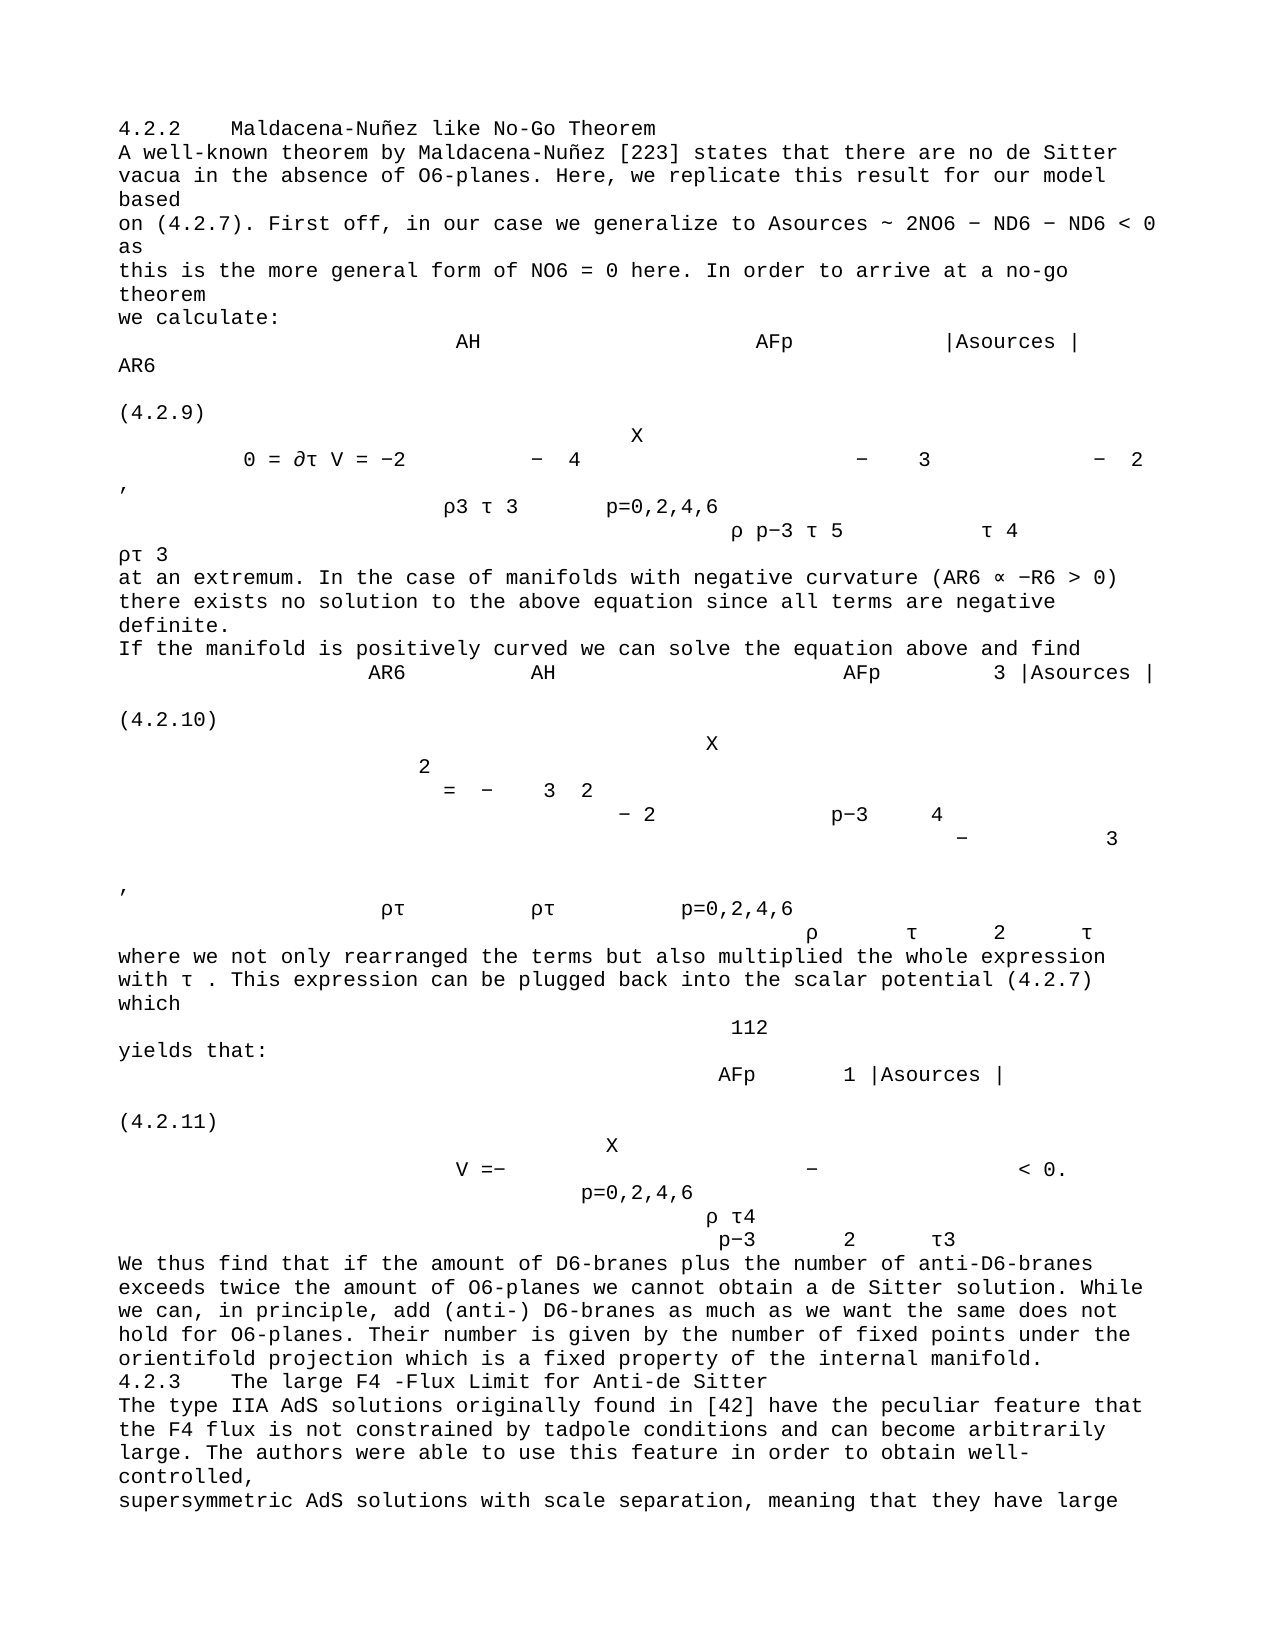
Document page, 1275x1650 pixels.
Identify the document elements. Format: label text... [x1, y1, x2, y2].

text X [118, 1135, 1157, 1158]
text = − 3 2 [118, 780, 1157, 804]
text 2 [118, 757, 1157, 780]
text (4.2.10) [118, 686, 1157, 733]
text V =− − < 0. [118, 1158, 1157, 1182]
text ρ τ 2 τ [118, 922, 1157, 946]
text there exists no solution to the above equation since all terms are negative definite. [118, 591, 1157, 638]
text X [118, 733, 1157, 757]
text the F4 flux is not constrained by tadpole conditions and can become arbitrarily [118, 1419, 1157, 1442]
text 4.2.3 The large F4 -Flux Limit for Anti-de Sitter [118, 1371, 1157, 1395]
text (4.2.11) [118, 1088, 1157, 1135]
text AH AFp |Asources | AR6 [118, 331, 1157, 378]
text (4.2.9) [118, 378, 1157, 426]
text − 3 [118, 827, 1157, 851]
text exceeds twice the amount of O6-planes we cannot obtain a de Sitter solution. While [118, 1277, 1157, 1300]
text where we not only rearranged the terms but also multiplied the whole expression [118, 946, 1157, 969]
text orientifold projection which is a fixed property of the internal manifold. [118, 1348, 1157, 1371]
text ρτ ρτ p=0,2,4,6 [118, 898, 1157, 922]
text AR6 AH AFp 3 |Asources | [118, 662, 1157, 686]
text 4.2.2 Maldacena-Nuñez like No-Go Theorem [118, 118, 1157, 142]
text this is the more general form of NO6 = 0 here. In order to arrive at a no-go theorem [118, 260, 1157, 307]
text If the manifold is positively curved we can solve the equation above and find [118, 638, 1157, 662]
text , [118, 851, 1157, 898]
text The type IIA AdS solutions originally found in [42] have the peculiar feature that [118, 1395, 1157, 1419]
text 0 = ∂τ V = −2 − 4 − 3 − 2 , [118, 449, 1157, 496]
text yields that: [118, 1040, 1157, 1064]
text We thus find that if the amount of D6-branes plus the number of anti-D6-branes [118, 1253, 1157, 1277]
text we can, in principle, add (anti-) D6-branes as much as we want the same does not [118, 1300, 1157, 1324]
text with τ . This expression can be plugged back into the scalar potential (4.2.7) which [118, 969, 1157, 1017]
text at an extremum. In the case of manifolds with negative curvature (AR6 ∝ −R6 > 0) [118, 567, 1157, 591]
text p−3 2 τ3 [118, 1229, 1157, 1253]
text on (4.2.7). First off, in our case we generalize to Asources ∼ 2NO6 − ND6 − ND6 < 0 as [118, 213, 1157, 260]
text 112 [118, 1017, 1157, 1040]
text large. The authors were able to use this feature in order to obtain well-controlled, [118, 1442, 1157, 1489]
text ρ3 τ 3 p=0,2,4,6 [118, 496, 1157, 520]
text X [118, 426, 1157, 449]
text p=0,2,4,6 [118, 1182, 1157, 1206]
text ρ τ4 [118, 1206, 1157, 1229]
text − 2 p−3 4 [118, 804, 1157, 827]
text vacua in the absence of O6-planes. Here, we replicate this result for our model based [118, 165, 1157, 213]
text ρ p−3 τ 5 τ 4 ρτ 3 [118, 520, 1157, 567]
text supersymmetric AdS solutions with scale separation, meaning that they have large [118, 1489, 1157, 1513]
text hold for O6-planes. Their number is given by the number of fixed points under the [118, 1324, 1157, 1348]
text we calculate: [118, 307, 1157, 331]
text A well-known theorem by Maldacena-Nuñez [223] states that there are no de Sitter [118, 142, 1157, 165]
text AFp 1 |Asources | [118, 1064, 1157, 1088]
